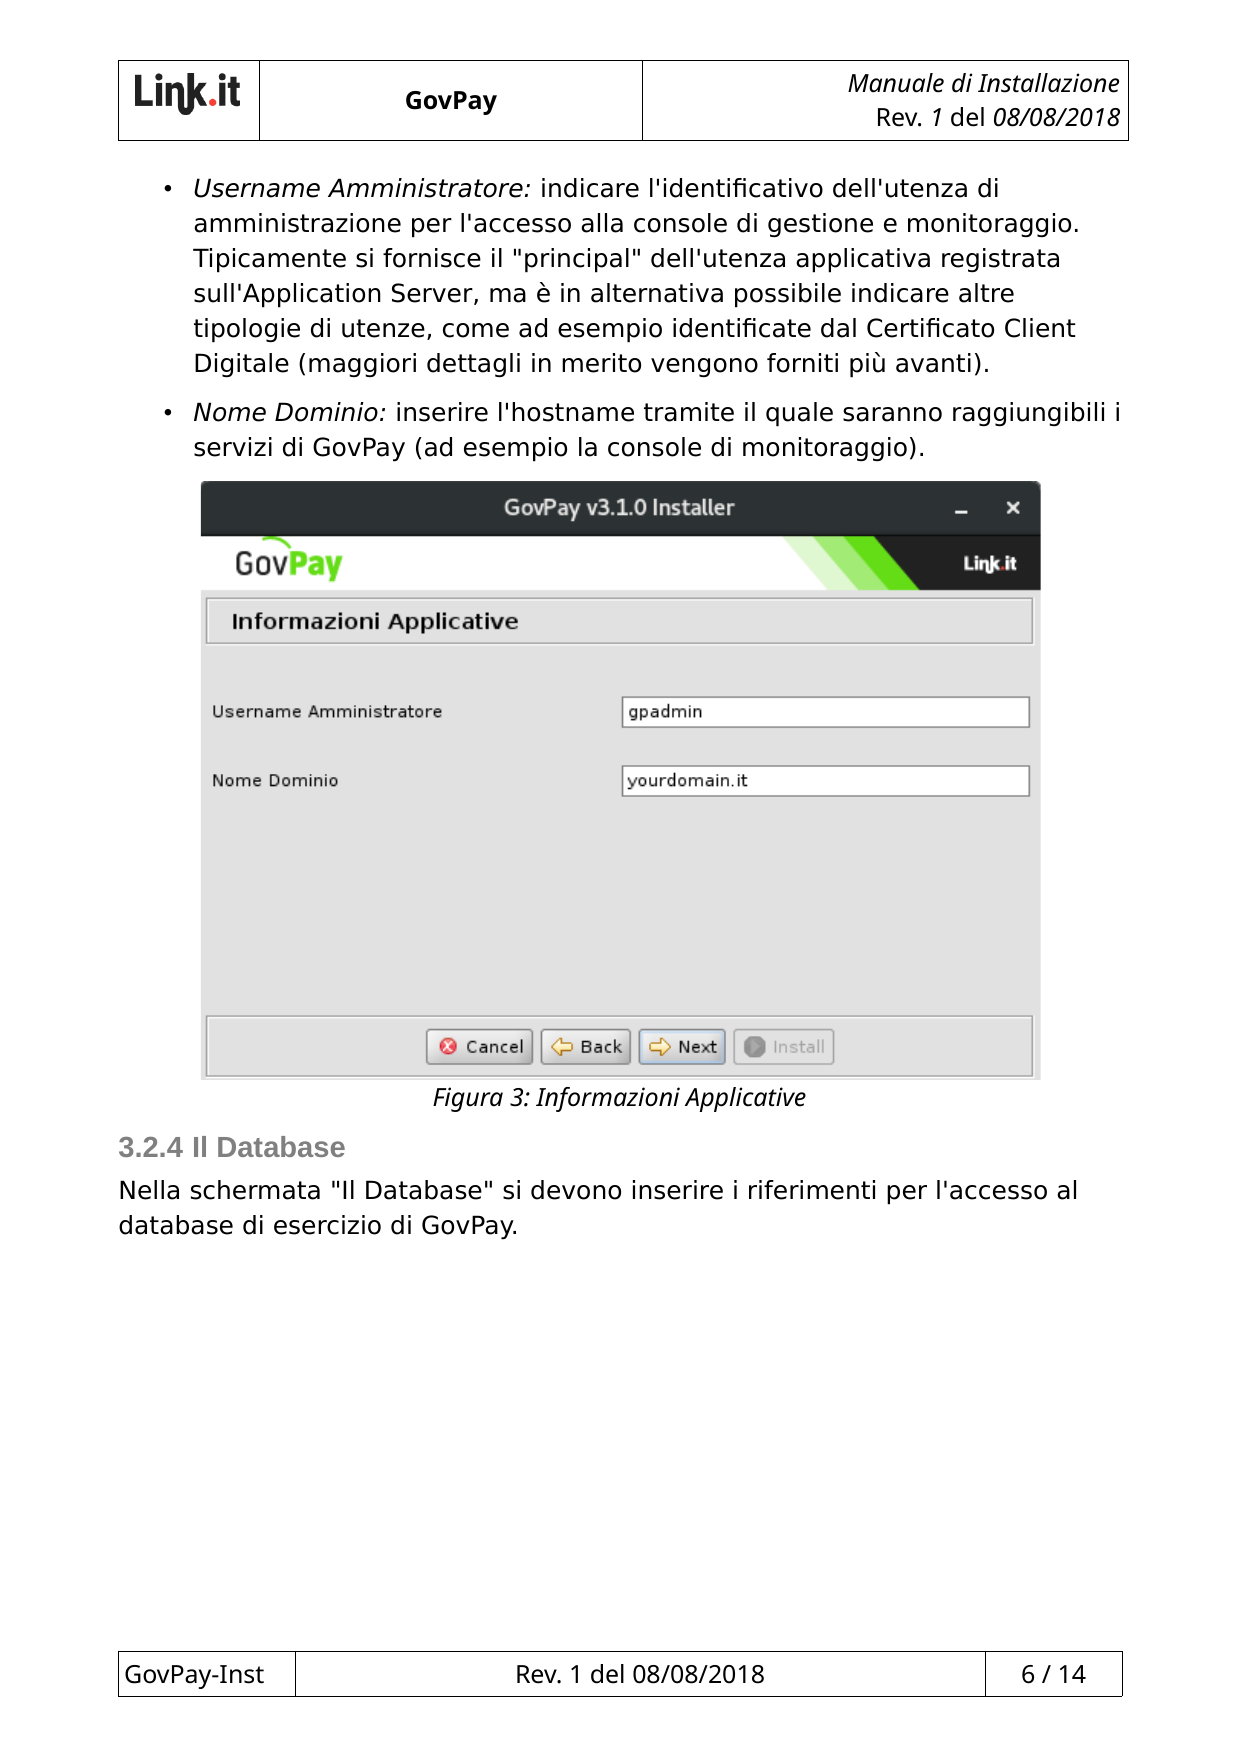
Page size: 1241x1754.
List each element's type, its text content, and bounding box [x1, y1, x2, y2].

subtitle Il Database [118, 1130, 1122, 1163]
list Username Amministratore: indicare l'identificativo dell'utenza di amministrazione per l'accesso alla console di gestione e monitoraggio. Tipicamente si fornisce il "principal" dell'utenza applicativa registrata sull'Application Server, ma è in alternativa possibile indicare altre tipologie di utenze, come ad esempio identificate dal Certificato Client Digitale (maggiori dettagli in merito vengono forniti più avanti). [164, 174, 1122, 378]
picture [200, 481, 1041, 1080]
text Nella schermata "Il Database" si devono inserire i riferimenti per l'accesso al database di esercizio di GovPay. [118, 1176, 1122, 1240]
picture [123, 65, 254, 119]
text Figura 3: Informazioni Applicative [184, 1080, 1057, 1114]
list Nome Dominio: inserire l'hostname tramite il quale saranno raggiungibili i servizi di GovPay (ad esempio la console di monitoraggio). [164, 398, 1122, 462]
